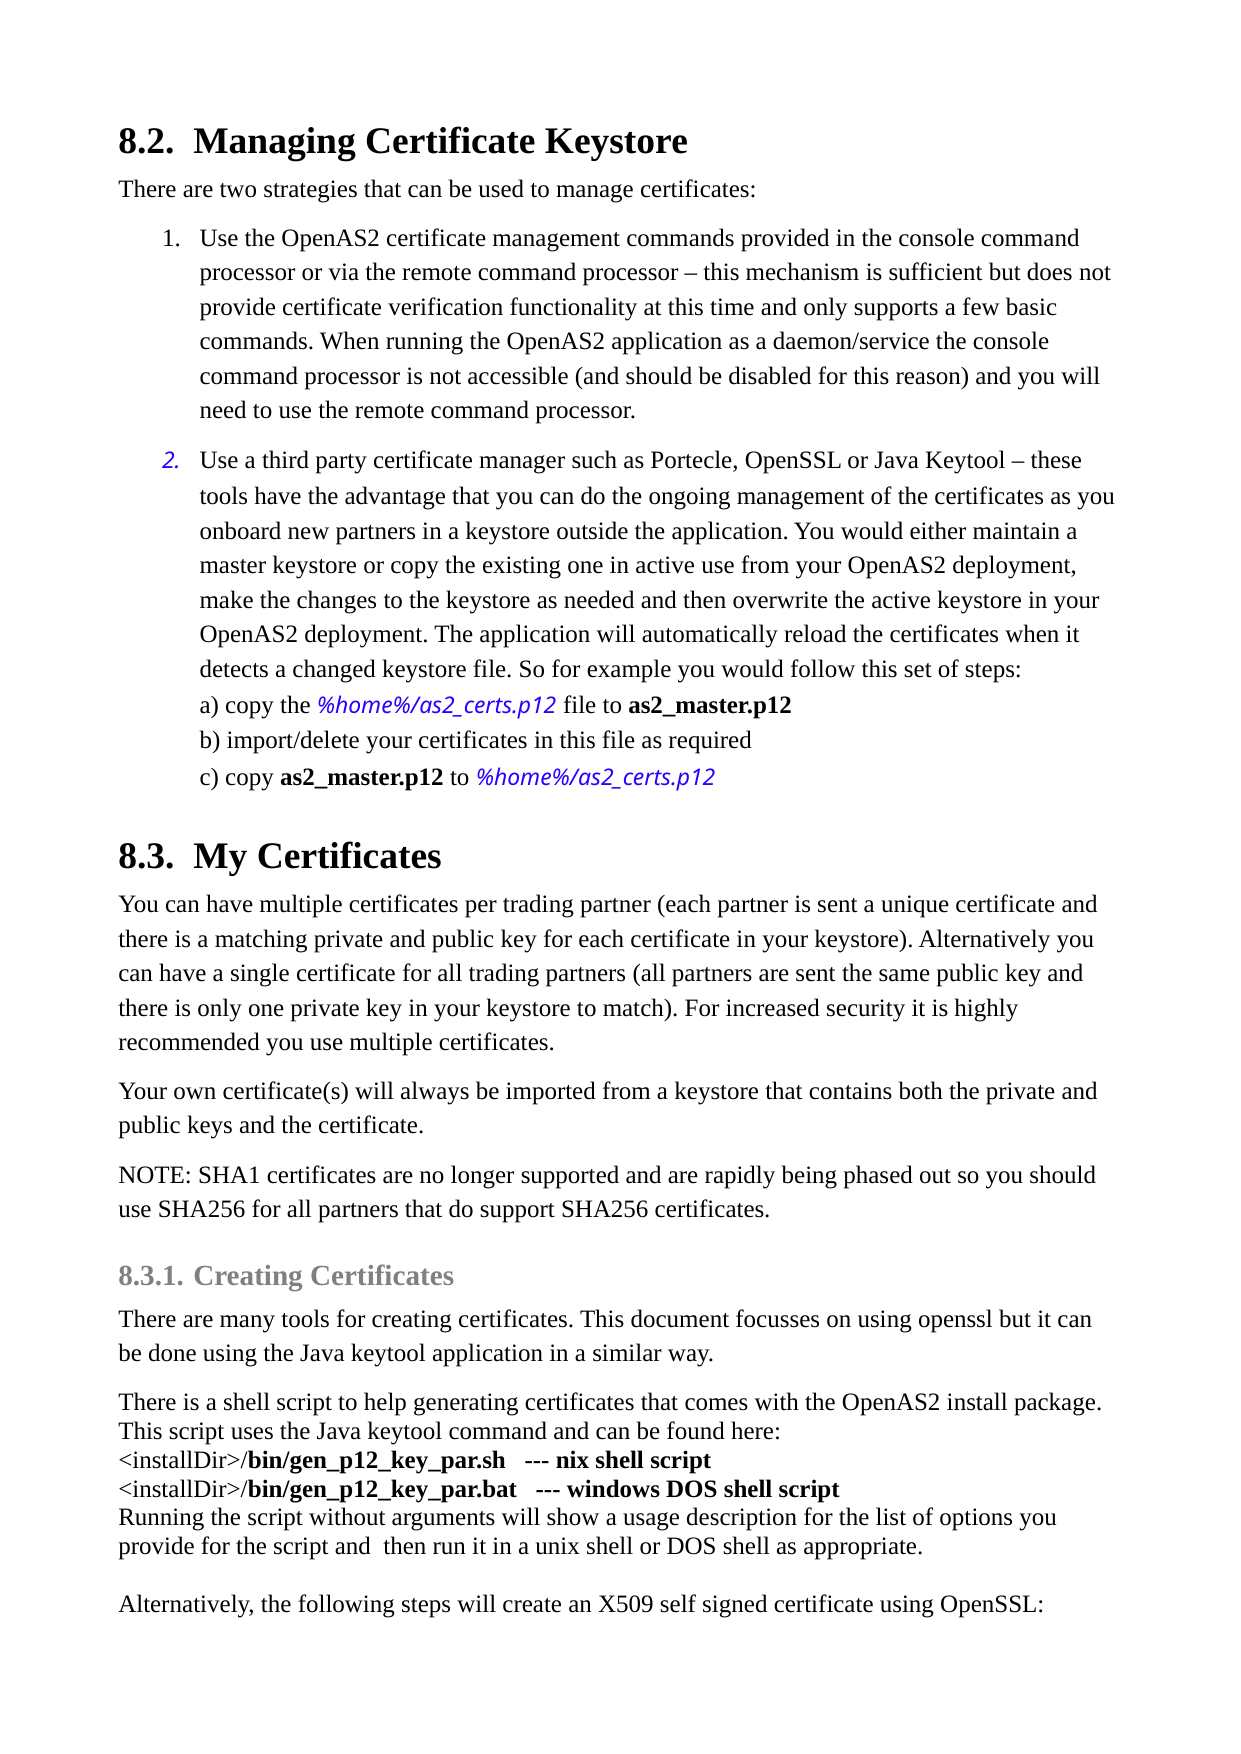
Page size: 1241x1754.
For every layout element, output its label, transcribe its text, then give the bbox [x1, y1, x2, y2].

subtitle Managing Certificate Keystore [118, 118, 1122, 161]
text Running the script without arguments will show a usage description for the list of options you provide for the script and then run it in a unix shell or DOS shell as appropriate. [118, 1502, 1122, 1560]
text You can have multiple certificates per trading partner (each partner is sent a unique certificate and there is a matching private and public key for each certificate in your keystore). Alternatively you can have a single certificate for all trading partners (all partners are sent the same public key and there is only one private key in your keystore to match). For increased security it is highly recommended you use multiple certificates. [118, 889, 1122, 1056]
text There are two strategies that can be used to manage certificates: [118, 174, 1122, 202]
text NOTE: SHA1 certificates are no longer supported and are rapidly being phased out so you should use SHA256 for all partners that do support SHA256 certificates. [118, 1160, 1122, 1223]
text There are many tools for creating certificates. This document focusses on using openssl but it can be done using the Java keytool application in a similar way. [118, 1304, 1122, 1367]
list Use the OpenAS2 certificate management commands provided in the console command processor or via the remote command processor – this mechanism is sufficient but does not provide certificate verification functionality at this time and only supports a few basic commands. When running the OpenAS2 application as a daemon/service the console command processor is not accessible (and should be disabled for this reason) and you will need to use the remote command processor. [162, 223, 1122, 424]
text Alternatively, the following steps will create an X509 self signed certificate using OpenSSL: [118, 1589, 1122, 1617]
subtitle Creating Certificates [118, 1258, 1122, 1291]
text There is a shell script to help generating certificates that comes with the OpenAS2 install package. This script uses the Java keytool command and can be found here: <installDir>/bin/gen_p12_key_par.sh --- nix shell script [118, 1387, 1122, 1474]
subtitle My Certificates [118, 833, 1122, 877]
text <installDir>/bin/gen_p12_key_par.bat --- windows DOS shell script [118, 1474, 1122, 1502]
list Use a third party certificate manager such as Portecle, OpenSSL or Java Keytool – these tools have the advantage that you can do the ongoing management of the certificates as you onboard new partners in a keystore outside the application. You would either maintain a master keystore or copy the existing one in active use from your OpenAS2 deployment, make the changes to the keystore as needed and then overwrite the active keystore in your OpenAS2 deployment. The application will automatically reload the certificates when it detects a changed keystore file. So for example you would follow this set of steps: a) copy the %home%/as2_certs.p12 file to as2_master.p12 b) import/delete your certificates in this file as required c) copy as2_master.p12 to %home%/as2_certs.p12 [162, 444, 1122, 792]
text Your own certificate(s) will always be imported from a keystore that contains both the private and public keys and the certificate. [118, 1076, 1122, 1139]
